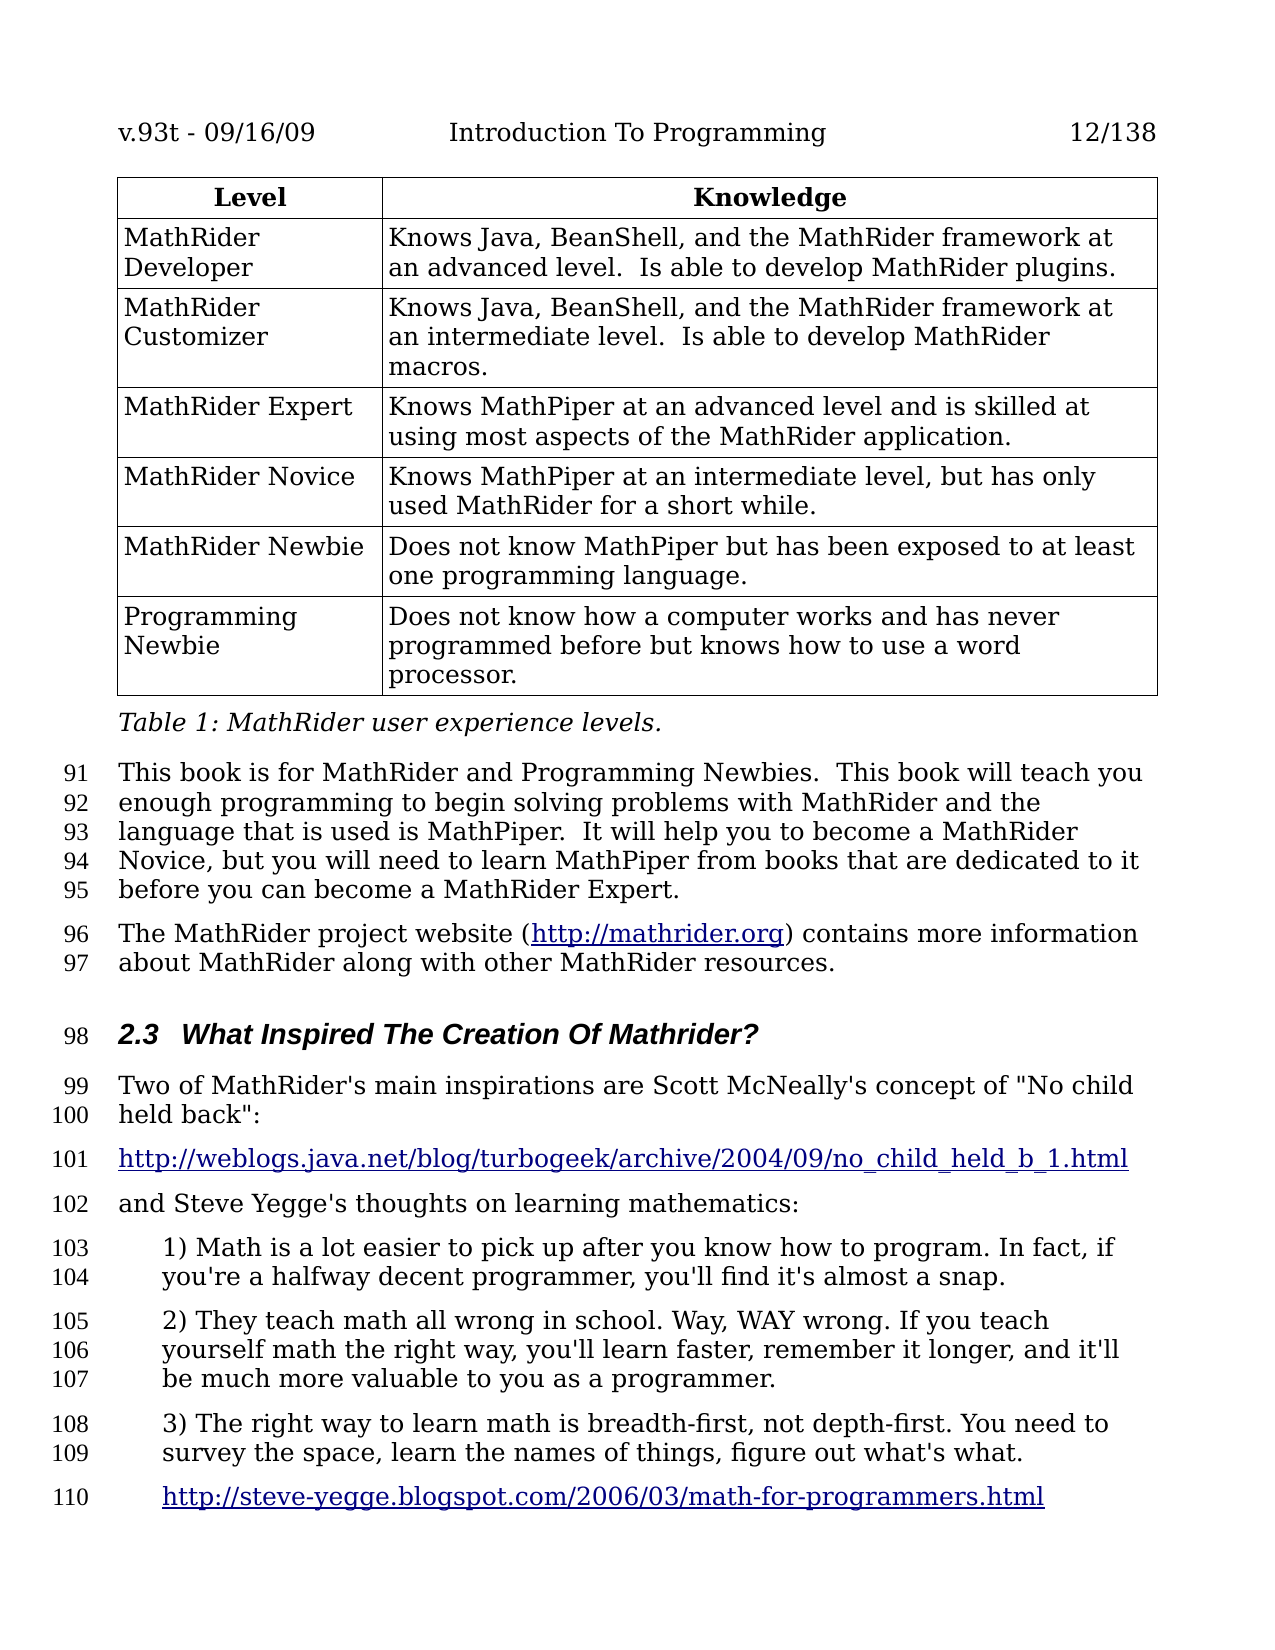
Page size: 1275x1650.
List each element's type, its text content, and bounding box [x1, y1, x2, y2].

table_cell MathRider Novice [118, 458, 382, 526]
table_cell Knows Java, BeanShell, and the MathRider framework at an intermediate level. Is able to develop MathRider macros. [383, 289, 1157, 387]
text Table 1: MathRider user experience levels. [118, 708, 1157, 737]
table_header Knowledge [383, 178, 1157, 218]
table_cell Programming Newbie [118, 597, 382, 695]
table_cell MathRider Customizer [118, 289, 382, 387]
text The MathRider project website (http://mathrider.org) contains more information about MathRider along with other MathRider resources. [118, 919, 1157, 978]
table_cell Knows Java, BeanShell, and the MathRider framework at an advanced level. Is able to develop MathRider plugins. [383, 219, 1157, 288]
text 1) Math is a lot easier to pick up after you know how to program. In fact, if you're a halfway decent programmer, you'll find it's almost a snap. [162, 1233, 1157, 1291]
text This book is for MathRider and Programming Newbies. This book will teach you enough programming to begin solving problems with MathRider and the language that is used is MathPiper. It will help you to become a MathRider Novice, but you will need to learn MathPiper from books that are dedicated to it before you can become a MathRider Expert. [118, 759, 1157, 904]
table_cell MathRider Expert [118, 388, 382, 457]
text 3) The right way to learn math is breadth-first, not depth-first. You need to survey the space, learn the names of things, figure out what's what. [162, 1409, 1157, 1467]
table_header Level [118, 178, 382, 218]
table_cell Knows MathPiper at an advanced level and is skilled at using most aspects of the MathRider application. [383, 388, 1157, 457]
table_cell MathRider Developer [118, 219, 382, 288]
table_cell Does not know how a computer works and has never programmed before but knows how to use a word processor. [383, 597, 1157, 695]
table_cell Knows MathPiper at an intermediate level, but has only used MathRider for a short while. [383, 458, 1157, 526]
text Two of MathRider's main inspirations are Scott McNeally's concept of "No child held back": [118, 1071, 1157, 1130]
table_cell Does not know MathPiper but has been exposed to at least one programming language. [383, 527, 1157, 596]
text 2) They teach math all wrong in school. Way, WAY wrong. If you teach yourself math the right way, you'll learn faster, remember it longer, and it'll be much more valuable to you as a programmer. [162, 1306, 1157, 1394]
table_cell MathRider Newbie [118, 527, 382, 596]
text and Steve Yegge's thoughts on learning mathematics: [118, 1189, 1157, 1218]
subtitle What Inspired The Creation Of Mathrider? [118, 1017, 1157, 1050]
text http://weblogs.java.net/blog/turbogeek/archive/2004/09/no_child_held_b_1.html [118, 1145, 1157, 1174]
text http://steve-yegge.blogspot.com/2006/03/math-for-programmers.html [162, 1482, 1157, 1511]
